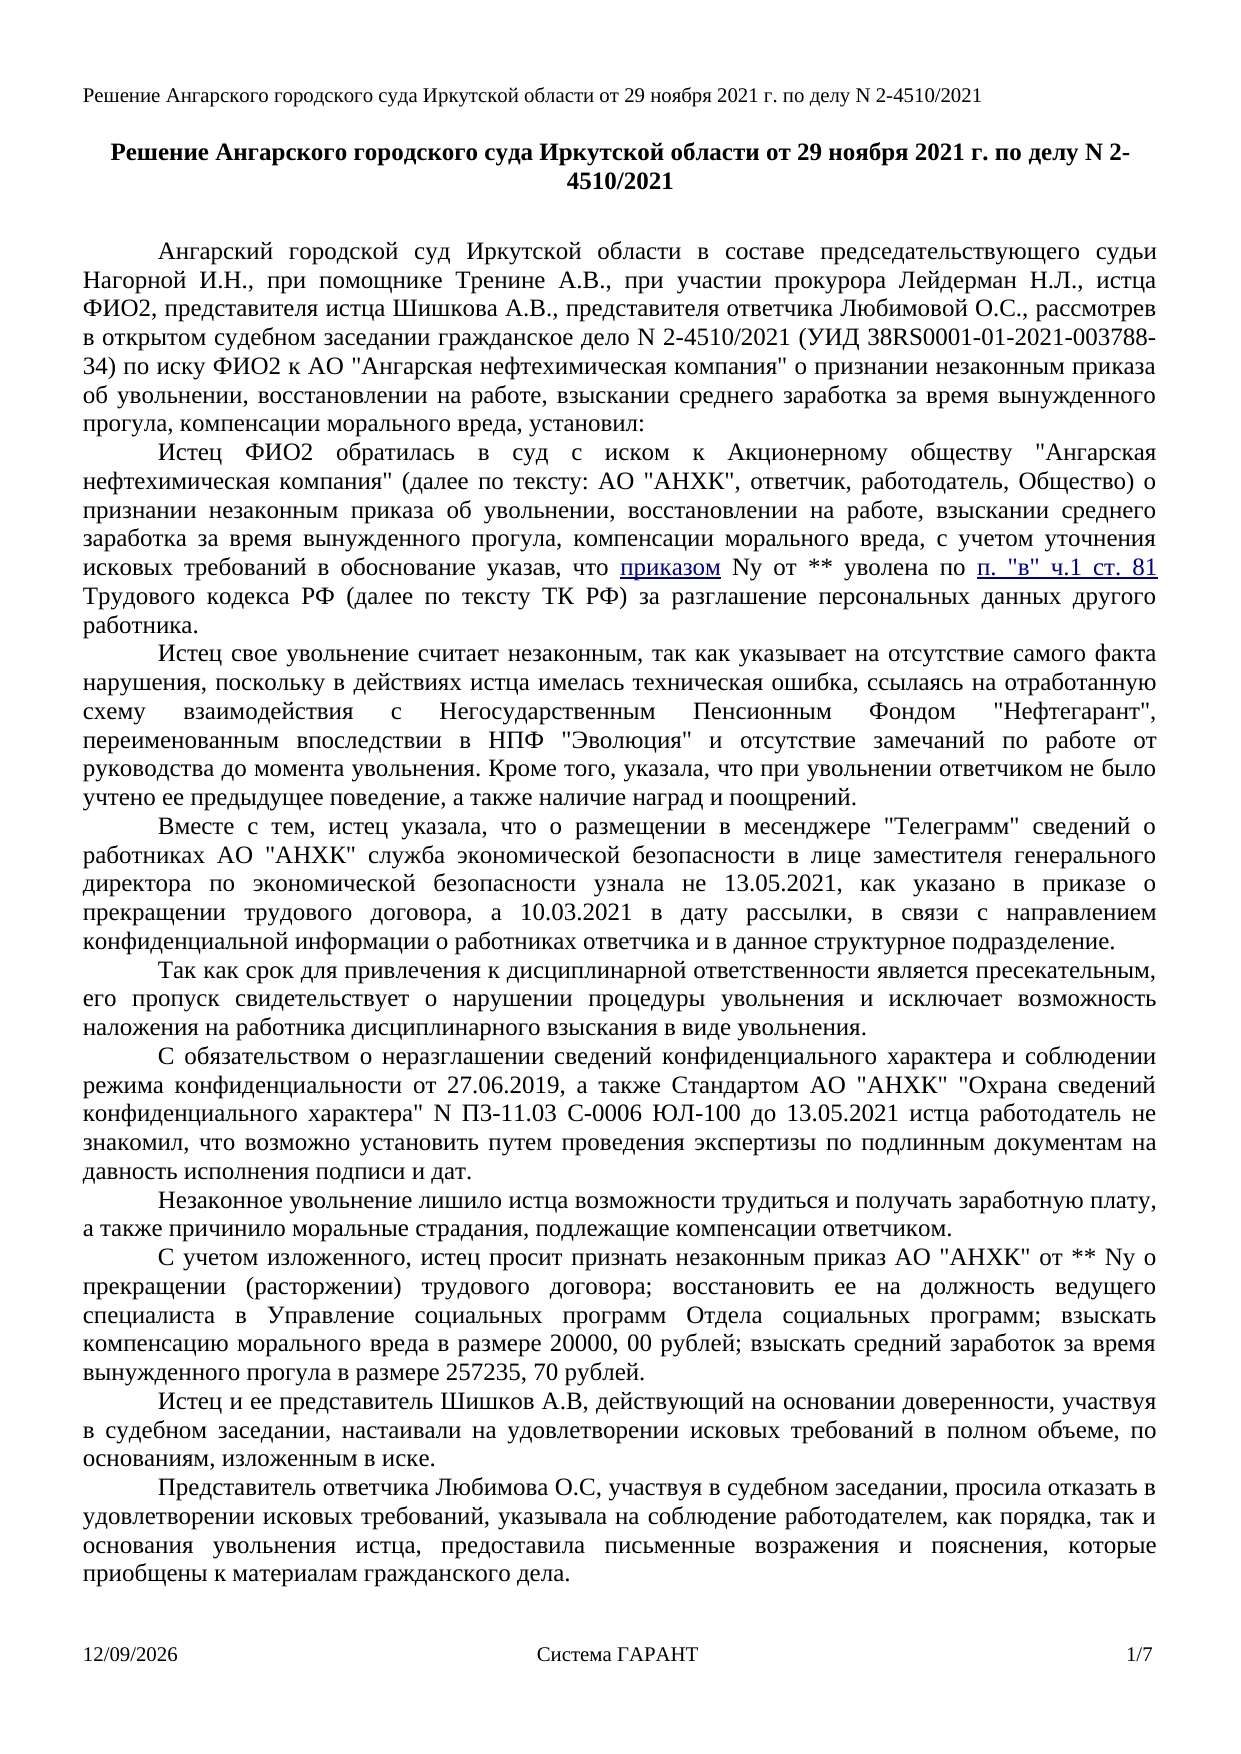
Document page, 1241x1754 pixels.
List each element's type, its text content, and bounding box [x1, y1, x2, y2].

text С обязательством о неразглашении сведений конфиденциального характера и соблюдении режима конфиденциальности от 27.06.2019, а также Стандартом АО "АНХК" "Охрана сведений конфиденциального характера" N П3-11.03 С-0006 ЮЛ-100 до 13.05.2021 истца работодатель не знакомил, что возможно установить путем проведения экспертизы по подлинным документам на давность исполнения подписи и дат. [83, 1041, 1157, 1185]
text Истец свое увольнение считает незаконным, так как указывает на отсутствие самого факта нарушения, поскольку в действиях истца имелась техническая ошибка, ссылаясь на отработанную схему взаимодействия с Негосударственным Пенсионным Фондом "Нефтегарант", переименованным впоследствии в НПФ "Эволюция" и отсутствие замечаний по работе от руководства до момента увольнения. Кроме того, указала, что при увольнении ответчиком не было учтено ее предыдущее поведение, а также наличие наград и поощрений. [83, 638, 1157, 811]
text Ангарский городской суд Иркутской области в составе председательствующего судьи Нагорной И.Н., при помощнике Тренине А.В., при участии прокурора Лейдерман Н.Л., истца ФИО2, представителя истца Шишкова А.В., представителя ответчика Любимовой О.С., рассмотрев в открытом судебном заседании гражданское дело N 2-4510/2021 (УИД 38RS0001-01-2021-003788-34) по иску ФИО2 к АО "Ангарская нефтехимическая компания" о признании незаконным приказа об увольнении, восстановлении на работе, взыскании среднего заработка за время вынужденного прогула, компенсации морального вреда, установил: [83, 236, 1157, 437]
text Истец ФИО2 обратилась в суд с иском к Акционерному обществу "Ангарская нефтехимическая компания" (далее по тексту: АО "АНХК", ответчик, работодатель, Общество) о признании незаконным приказа об увольнении, восстановлении на работе, взыскании среднего заработка за время вынужденного прогула, компенсации морального вреда, с учетом уточнения исковых требований в обоснование указав, что приказом Nу от ** уволена по п. "в" ч.1 ст. 81 Трудового кодекса РФ (далее по тексту ТК РФ) за разглашение персональных данных другого работника. [83, 437, 1157, 638]
text С учетом изложенного, истец просит признать незаконным приказ АО "АНХК" от ** Nу о прекращении (расторжении) трудового договора; восстановить ее на должность ведущего специалиста в Управление социальных программ Отдела социальных программ; взыскать компенсацию морального вреда в размере 20000, 00 рублей; взыскать средний заработок за время вынужденного прогула в размере 257235, 70 рублей. [83, 1242, 1157, 1386]
text Вместе с тем, истец указала, что о размещении в месенджере "Телеграмм" сведений о работниках АО "АНХК" служба экономической безопасности в лице заместителя генерального директора по экономической безопасности узнала не 13.05.2021, как указано в приказе о прекращении трудового договора, а 10.03.2021 в дату рассылки, в связи с направлением конфиденциальной информации о работниках ответчика и в данное структурное подразделение. [83, 811, 1157, 955]
text Так как срок для привлечения к дисциплинарной ответственности является пресекательным, его пропуск свидетельствует о нарушении процедуры увольнения и исключает возможность наложения на работника дисциплинарного взыскания в виде увольнения. [83, 955, 1157, 1041]
text Незаконное увольнение лишило истца возможности трудиться и получать заработную плату, а также причинило моральные страдания, подлежащие компенсации ответчиком. [83, 1185, 1157, 1242]
text Истец и ее представитель Шишков А.В, действующий на основании доверенности, участвуя в судебном заседании, настаивали на удовлетворении исковых требований в полном объеме, по основаниям, изложенным в иске. [83, 1386, 1157, 1472]
text Представитель ответчика Любимова О.С, участвуя в судебном заседании, просила отказать в удовлетворении исковых требований, указывала на соблюдение работодателем, как порядка, так и основания увольнения истца, предоставила письменные возражения и пояснения, которые приобщены к материалам гражданского дела. [83, 1472, 1157, 1587]
subtitle Решение Ангарского городского суда Иркутской области от 29 ноября 2021 г. по делу N 2-4510/2021 [83, 137, 1157, 195]
